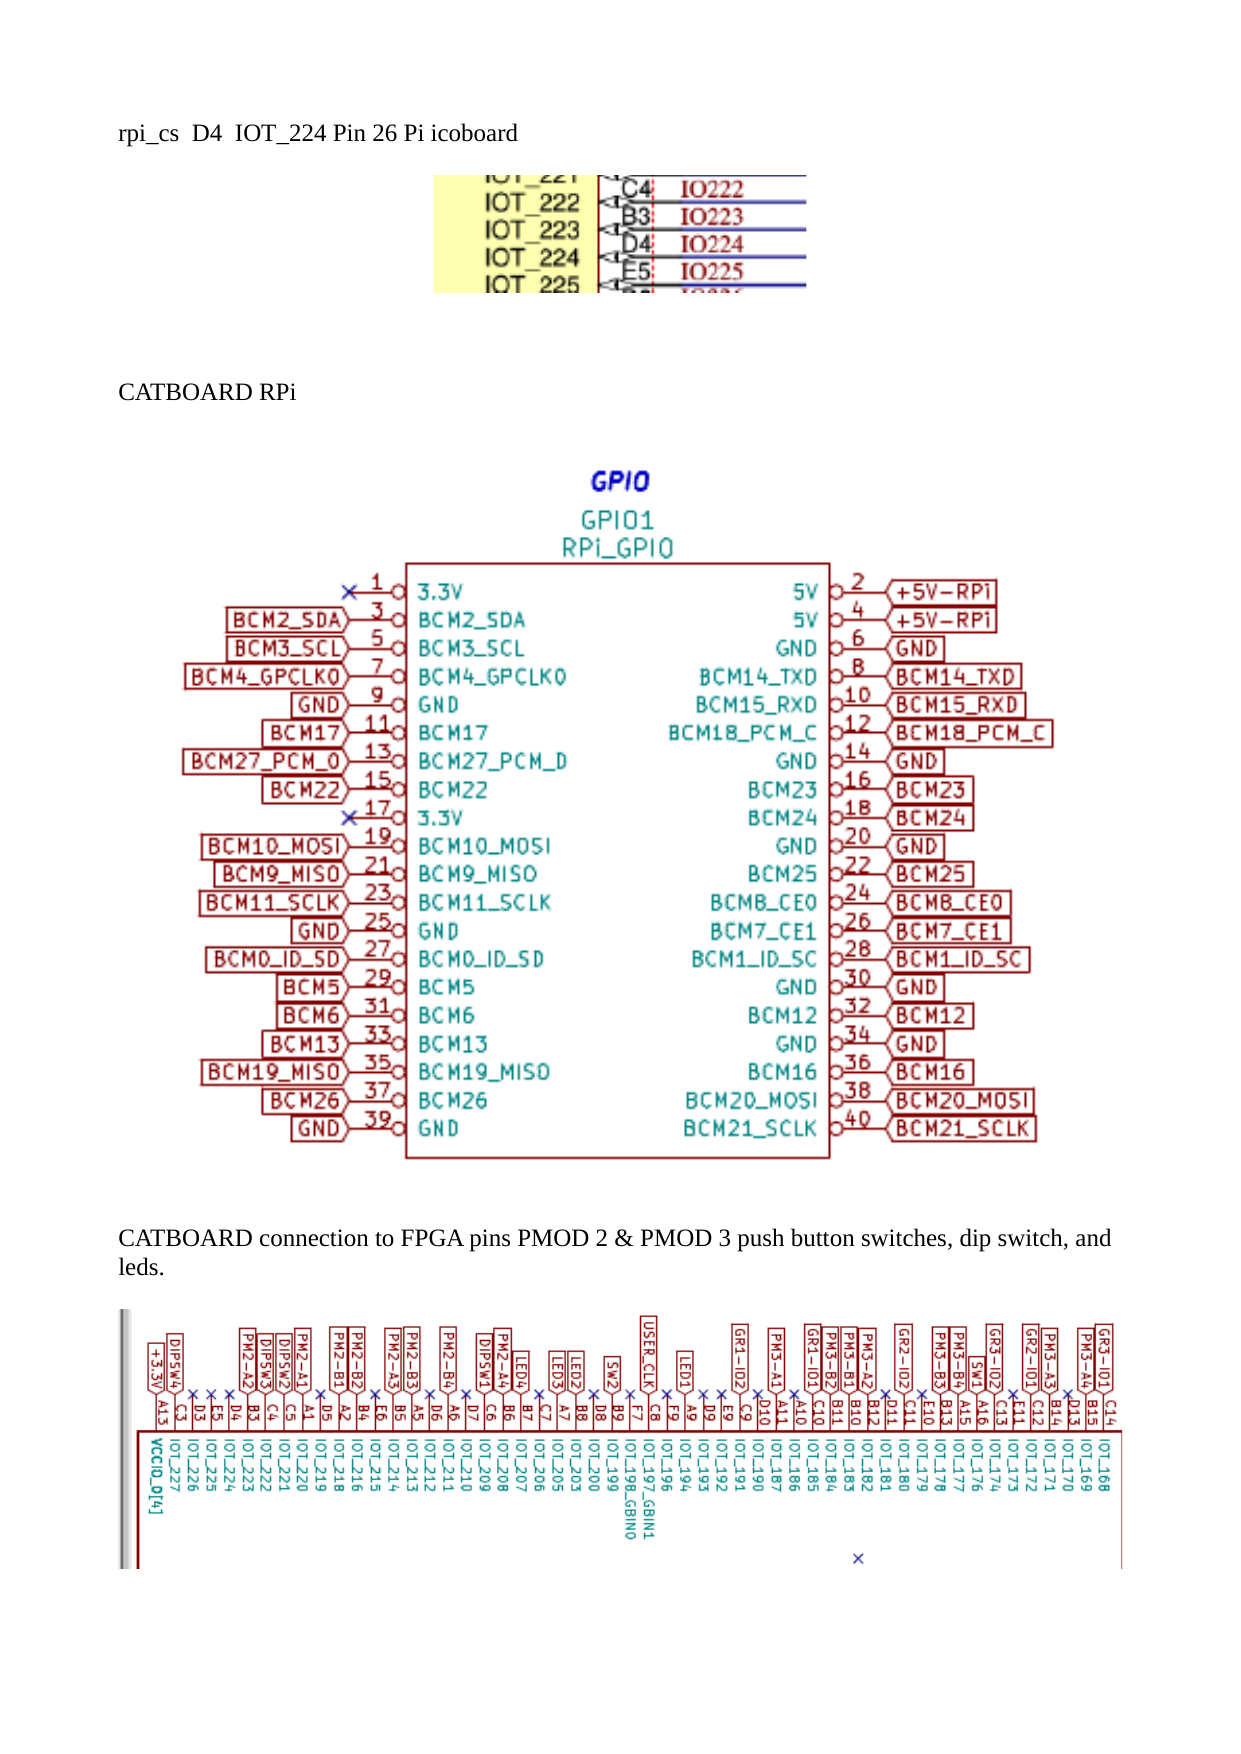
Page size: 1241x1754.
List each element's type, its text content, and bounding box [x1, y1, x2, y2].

text CATBOARD RPi [118, 377, 1122, 406]
text rpi_cs D4 IOT_224 Pin 26 Pi icoboard [118, 118, 1122, 147]
picture [118, 1309, 1123, 1569]
text CATBOARD connection to FPGA pins PMOD 2 & PMOD 3 push button switches, dip switch, and leds. [118, 1223, 1122, 1281]
picture [166, 463, 1075, 1195]
picture [433, 175, 807, 293]
